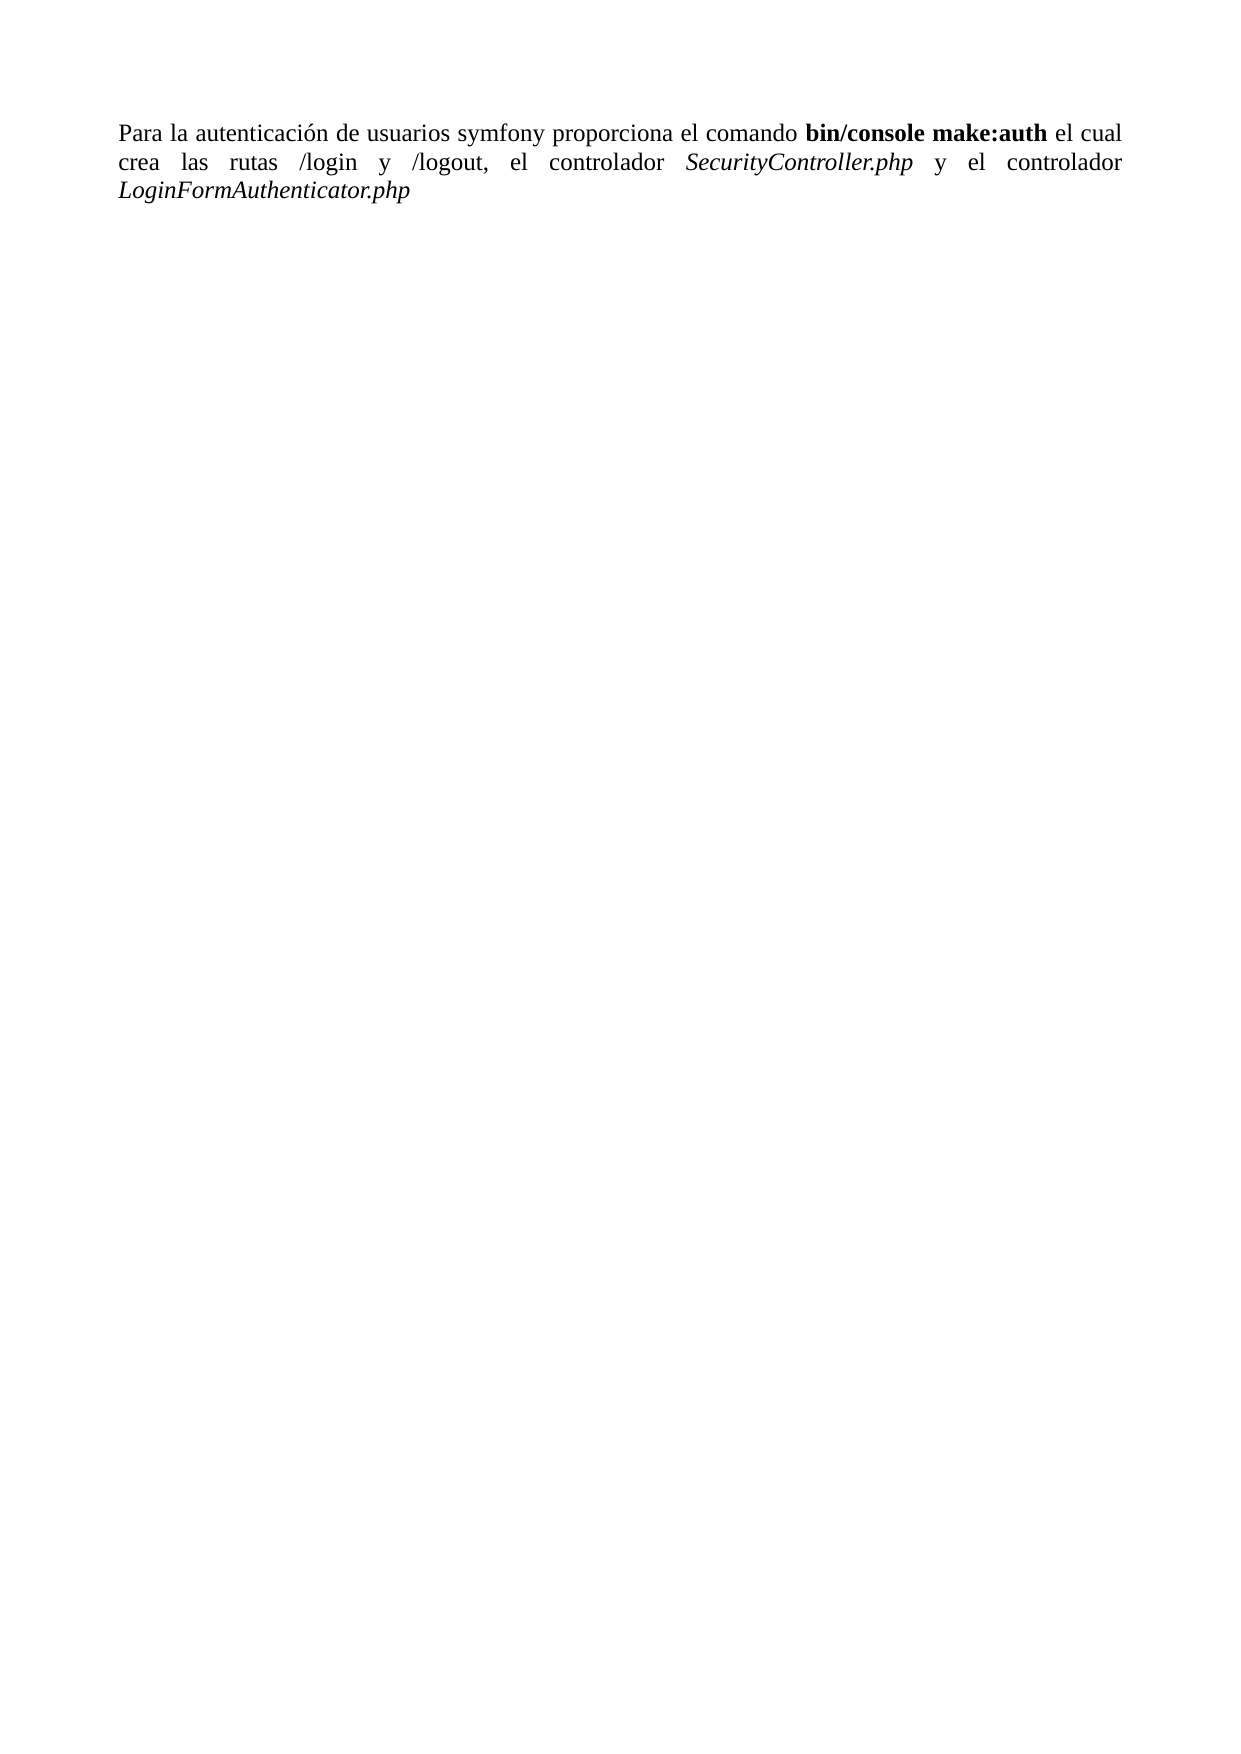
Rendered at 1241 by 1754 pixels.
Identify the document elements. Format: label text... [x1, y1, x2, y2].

text Para la autenticación de usuarios symfony proporciona el comando bin/console make:auth el cual crea las rutas /login y /logout, el controlador SecurityController.php y el controlador LoginFormAuthenticator.php [118, 118, 1122, 204]
